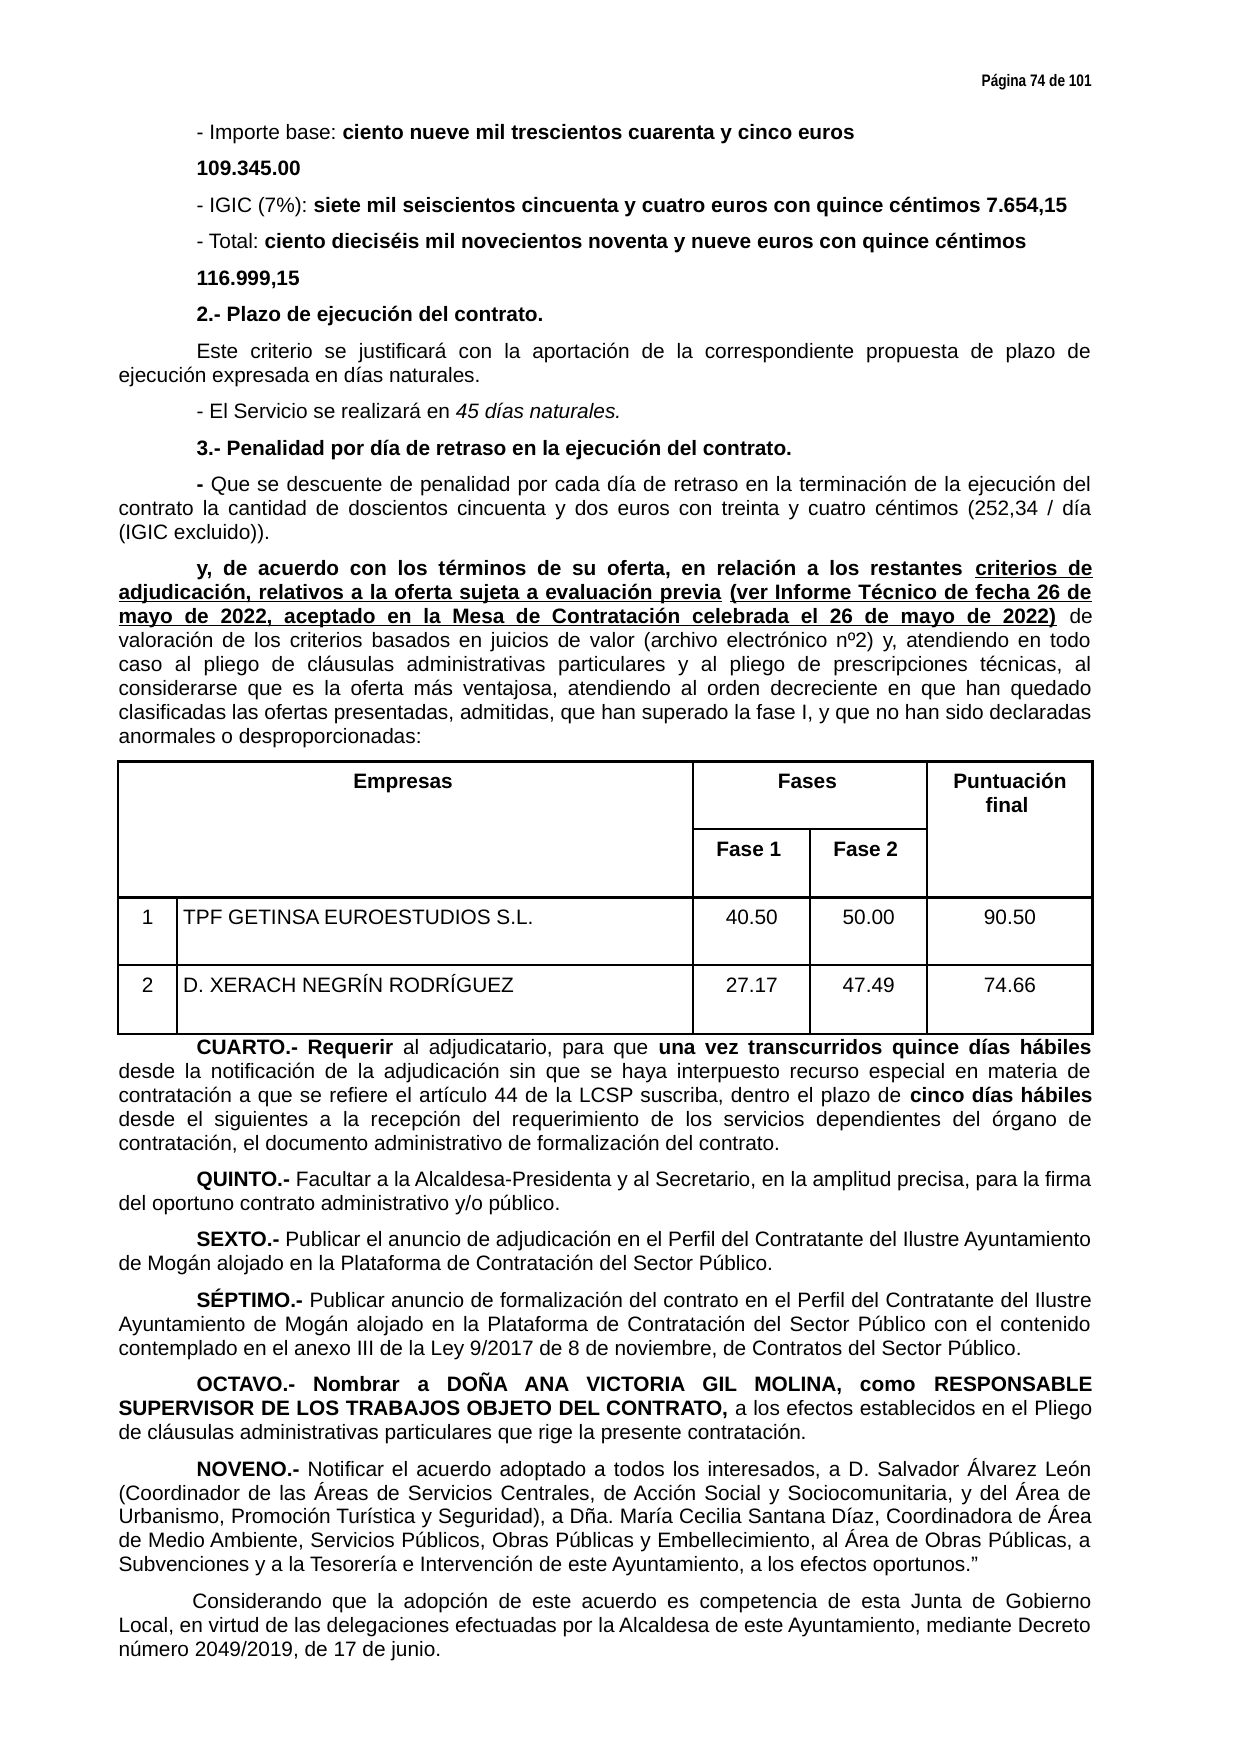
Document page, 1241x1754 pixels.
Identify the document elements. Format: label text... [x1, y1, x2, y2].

table_cell 40,50 [694, 899, 809, 964]
text QUINTO.- Facultar a la Alcaldesa-Presidenta y al Secretario, en la amplitud precisa, para la firma del oportuno contrato administrativo y/o público. [118, 1167, 1092, 1215]
table_cell 47,49 [811, 966, 926, 1032]
table_cell 74,66 [928, 966, 1091, 1032]
text 3.- Penalidad por día de retraso en la ejecución del contrato. [118, 435, 1092, 459]
text 116.999,15 [118, 266, 1092, 289]
table_header Fases [694, 763, 926, 828]
text - Total: ciento dieciséis mil novecientos noventa y nueve euros con quince céntimos [118, 229, 1092, 253]
table_cell 1 [119, 899, 176, 964]
text - Que se descuente de penalidad por cada día de retraso en la terminación de la ejecución del contrato la cantidad de doscientos cincuenta y dos euros con treinta y cuatro céntimos (252,34 / día (IGIC excluido)). [118, 472, 1092, 544]
text Considerando que la adopción de este acuerdo es competencia de esta Junta de Gobierno Local, en virtud de las delegaciones efectuadas por la Alcaldesa de este Ayuntamiento, mediante Decreto número 2049/2019, de 17 de junio. [118, 1589, 1092, 1661]
text y, de acuerdo con los términos de su oferta, en relación a los restantes criterios de adjudicación, relativos a la oferta sujeta a evaluación previa (ver Informe Técnico de fecha 26 de mayo de 2022, aceptado en la Mesa de Contratación celebrada el 26 de mayo de 2022) de valoración de los criterios basados en juicios de valor (archivo electrónico nº2) y, atendiendo en todo caso al pliego de cláusulas administrativas particulares y al pliego de prescripciones técnicas, al considerarse que es la oferta más ventajosa, atendiendo al orden decreciente en que han quedado clasificadas las ofertas presentadas, admitidas, que han superado la fase I, y que no han sido declaradas anormales o desproporcionadas: [118, 556, 1092, 748]
table_cell D. XERACH NEGRÍN RODRÍGUEZ [178, 966, 692, 1032]
text 109.345.00 [118, 156, 1092, 180]
table_cell 50,00 [811, 899, 926, 964]
table_cell 90,50 [928, 899, 1091, 964]
text Este criterio se justificará con la aportación de la correspondiente propuesta de plazo de ejecución expresada en días naturales. [118, 338, 1092, 386]
text SEXTO.- Publicar el anuncio de adjudicación en el Perfil del Contratante del Ilustre Ayuntamiento de Mogán alojado en la Plataforma de Contratación del Sector Público. [118, 1227, 1092, 1275]
text - Importe base: ciento nueve mil trescientos cuarenta y cinco euros [118, 120, 1092, 144]
table_cell 2 [119, 966, 176, 1032]
table_header Puntuación final [928, 763, 1091, 896]
text OCTAVO.- Nombrar a DOÑA ANA VICTORIA GIL MOLINA, como RESPONSABLE SUPERVISOR DE LOS TRABAJOS OBJETO DEL CONTRATO, a los efectos establecidos en el Pliego de cláusulas administrativas particulares que rige la presente contratación. [118, 1372, 1092, 1444]
table_cell 27,17 [694, 966, 809, 1032]
text - IGIC (7%): siete mil seiscientos cincuenta y cuatro euros con quince céntimos 7.654,15 [118, 193, 1092, 217]
text 2.- Plazo de ejecución del contrato. [118, 302, 1092, 326]
table_header Empresas [119, 763, 692, 896]
text NOVENO.- Notificar el acuerdo adoptado a todos los interesados, a D. Salvador Álvarez León (Coordinador de las Áreas de Servicios Centrales, de Acción Social y Sociocomunitaria, y del Área de Urbanismo, Promoción Turística y Seguridad), a Dña. María Cecilia Santana Díaz, Coordinadora de Área de Medio Ambiente, Servicios Públicos, Obras Públicas y Embellecimiento, al Área de Obras Públicas, a Subvenciones y a la Tesorería e Intervención de este Ayuntamiento, a los efectos oportunos.” [118, 1456, 1092, 1576]
text SÉPTIMO.- Publicar anuncio de formalización del contrato en el Perfil del Contratante del Ilustre Ayuntamiento de Mogán alojado en la Plataforma de Contratación del Sector Público con el contenido contemplado en el anexo III de la Ley 9/2017 de 8 de noviembre, de Contratos del Sector Público. [118, 1288, 1092, 1359]
text - El Servicio se realizará en 45 días naturales. [118, 399, 1092, 423]
table_cell Fase 1 [694, 830, 809, 896]
table_cell Fase 2 [811, 830, 926, 896]
table_cell TPF GETINSA EUROESTUDIOS S.L. [178, 899, 692, 964]
text CUARTO.- Requerir al adjudicatario, para que una vez transcurridos quince días hábiles desde la notificación de la adjudicación sin que se haya interpuesto recurso especial en materia de contratación a que se refiere el artículo 44 de la LCSP suscriba, dentro el plazo de cinco días hábiles desde el siguientes a la recepción del requerimiento de los servicios dependientes del órgano de contratación, el documento administrativo de formalización del contrato. [118, 1035, 1092, 1154]
